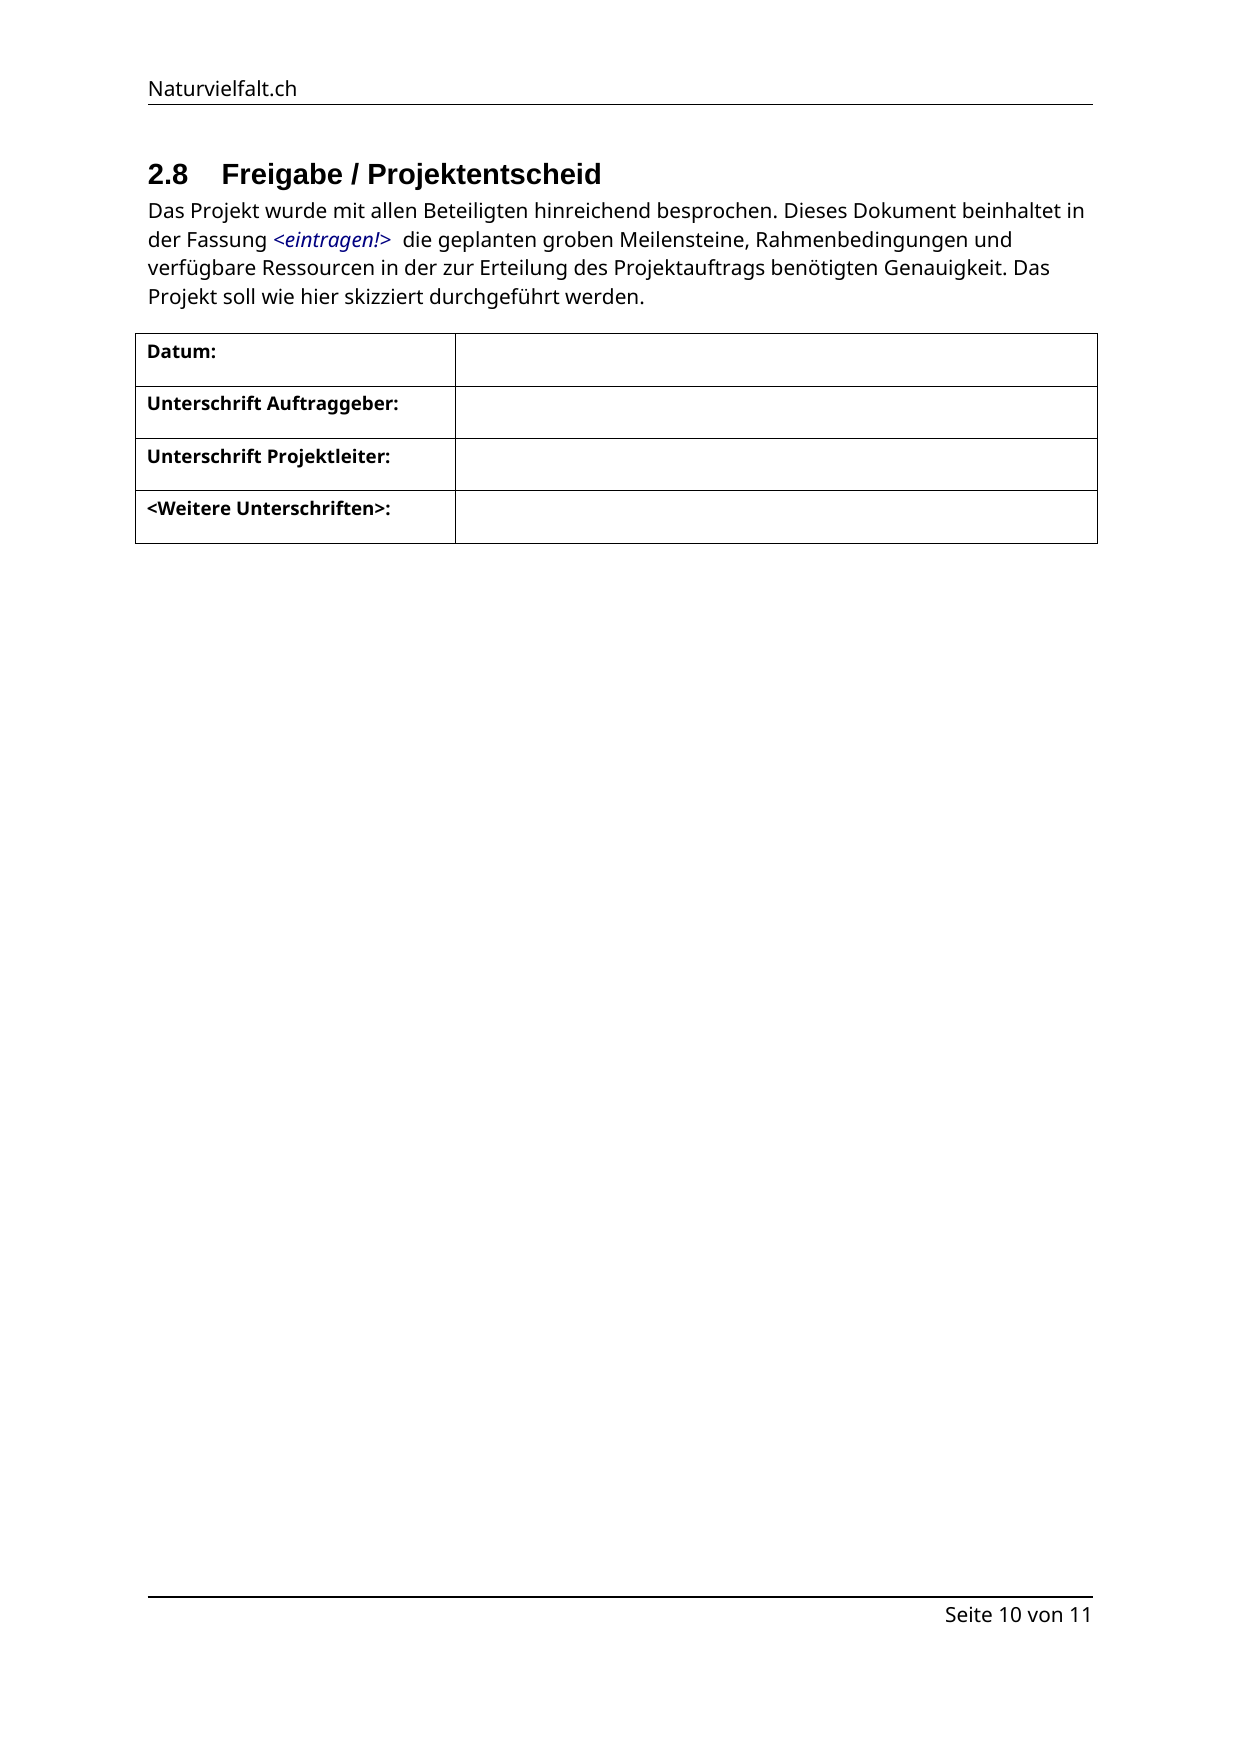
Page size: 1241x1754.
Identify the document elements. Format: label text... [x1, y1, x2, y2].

table_cell [456, 439, 1097, 490]
table_cell Unterschrift Auftraggeber: [136, 387, 455, 438]
table_cell <Weitere Unterschriften>: [136, 491, 455, 543]
table_cell Unterschrift Projektleiter: [136, 439, 455, 490]
subtitle Freigabe / Projektentscheid [148, 157, 1093, 190]
table_cell [456, 387, 1097, 438]
table_header [456, 334, 1097, 386]
table_header Datum: [136, 334, 455, 386]
text Das Projekt wurde mit allen Beteiligten hinreichend besprochen. Dieses Dokument beinhaltet in der Fassung <eintragen!> die geplanten groben Meilensteine, Rahmenbedingungen und verfügbare Ressourcen in der zur Erteilung des Projektauftrags benötigten Genauigkeit. Das Projekt soll wie hier skizziert durchgeführt werden. [148, 196, 1093, 310]
table_cell [456, 491, 1097, 543]
